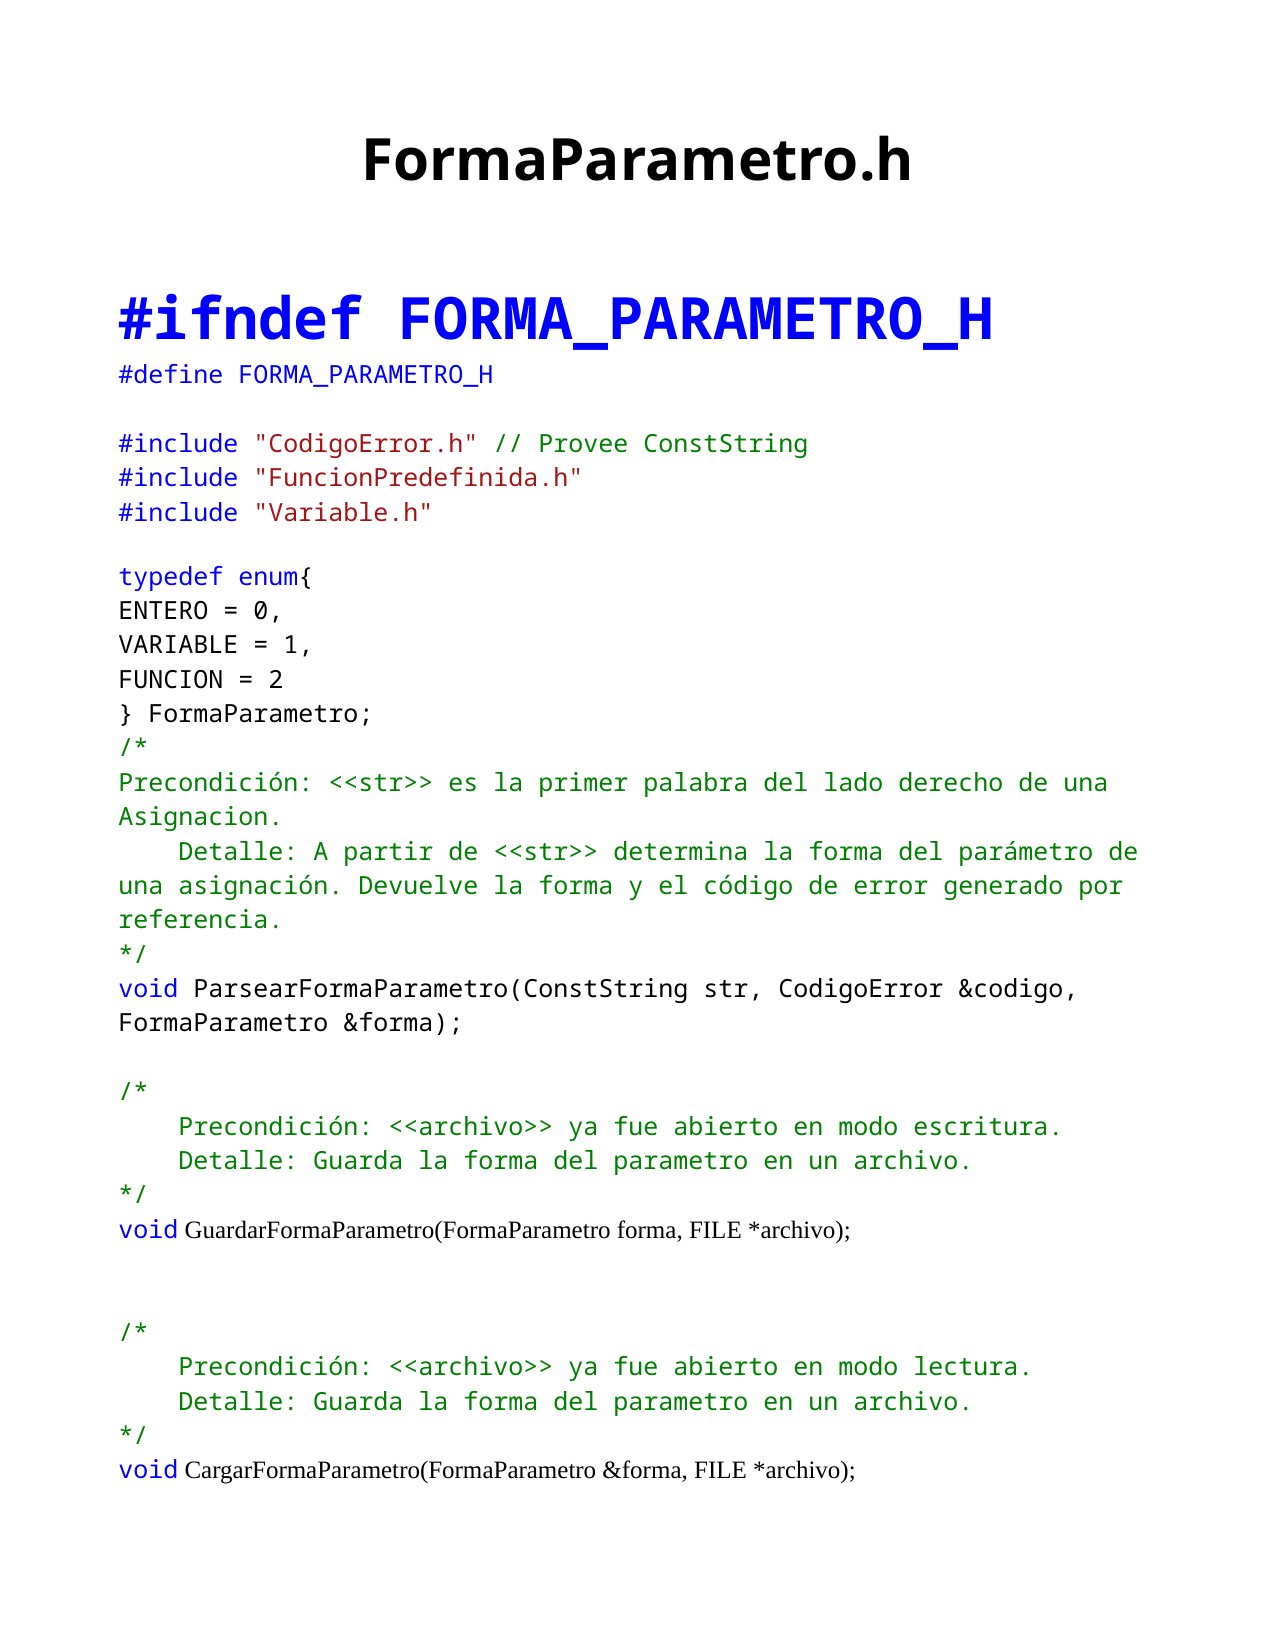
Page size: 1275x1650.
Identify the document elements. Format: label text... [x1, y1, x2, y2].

text void GuardarFormaParametro(FormaParametro forma, FILE *archivo); [118, 1211, 1157, 1245]
text } FormaParametro; [118, 695, 1157, 730]
text typedef enum{ [118, 558, 1157, 592]
text #include "FuncionPredefinida.h" [118, 460, 1157, 494]
text */ [118, 1177, 1157, 1211]
text void CargarFormaParametro(FormaParametro &forma, FILE *archivo); [118, 1452, 1157, 1486]
text */ [118, 936, 1157, 970]
text #define FORMA_PARAMETRO_H [118, 357, 1157, 391]
text Precondición: <<str>> es la primer palabra del lado derecho de una Asignacion. [118, 764, 1157, 833]
text #ifndef FORMA_PARAMETRO_H [118, 277, 1157, 357]
text /* [118, 1314, 1157, 1348]
text FUNCION = 2 [118, 661, 1157, 695]
text /* [118, 730, 1157, 764]
text Detalle: Guarda la forma del parametro en un archivo. [118, 1142, 1157, 1177]
text Detalle: A partir de <<str>> determina la forma del parámetro de una asignación. Devuelve la forma y el código de error generado por referencia. [118, 833, 1157, 936]
text ENTERO = 0, [118, 592, 1157, 627]
text VARIABLE = 1, [118, 627, 1157, 661]
text */ [118, 1417, 1157, 1452]
text Detalle: Guarda la forma del parametro en un archivo. [118, 1383, 1157, 1417]
text #include "CodigoError.h" // Provee ConstString [118, 425, 1157, 460]
text FormaParametro.h [118, 118, 1157, 198]
text /* [118, 1073, 1157, 1108]
text #include "Variable.h" [118, 494, 1157, 528]
text void ParsearFormaParametro(ConstString str, CodigoError &codigo, FormaParametro &forma); [118, 970, 1157, 1039]
text Precondición: <<archivo>> ya fue abierto en modo lectura. [118, 1348, 1157, 1383]
text Precondición: <<archivo>> ya fue abierto en modo escritura. [118, 1108, 1157, 1142]
